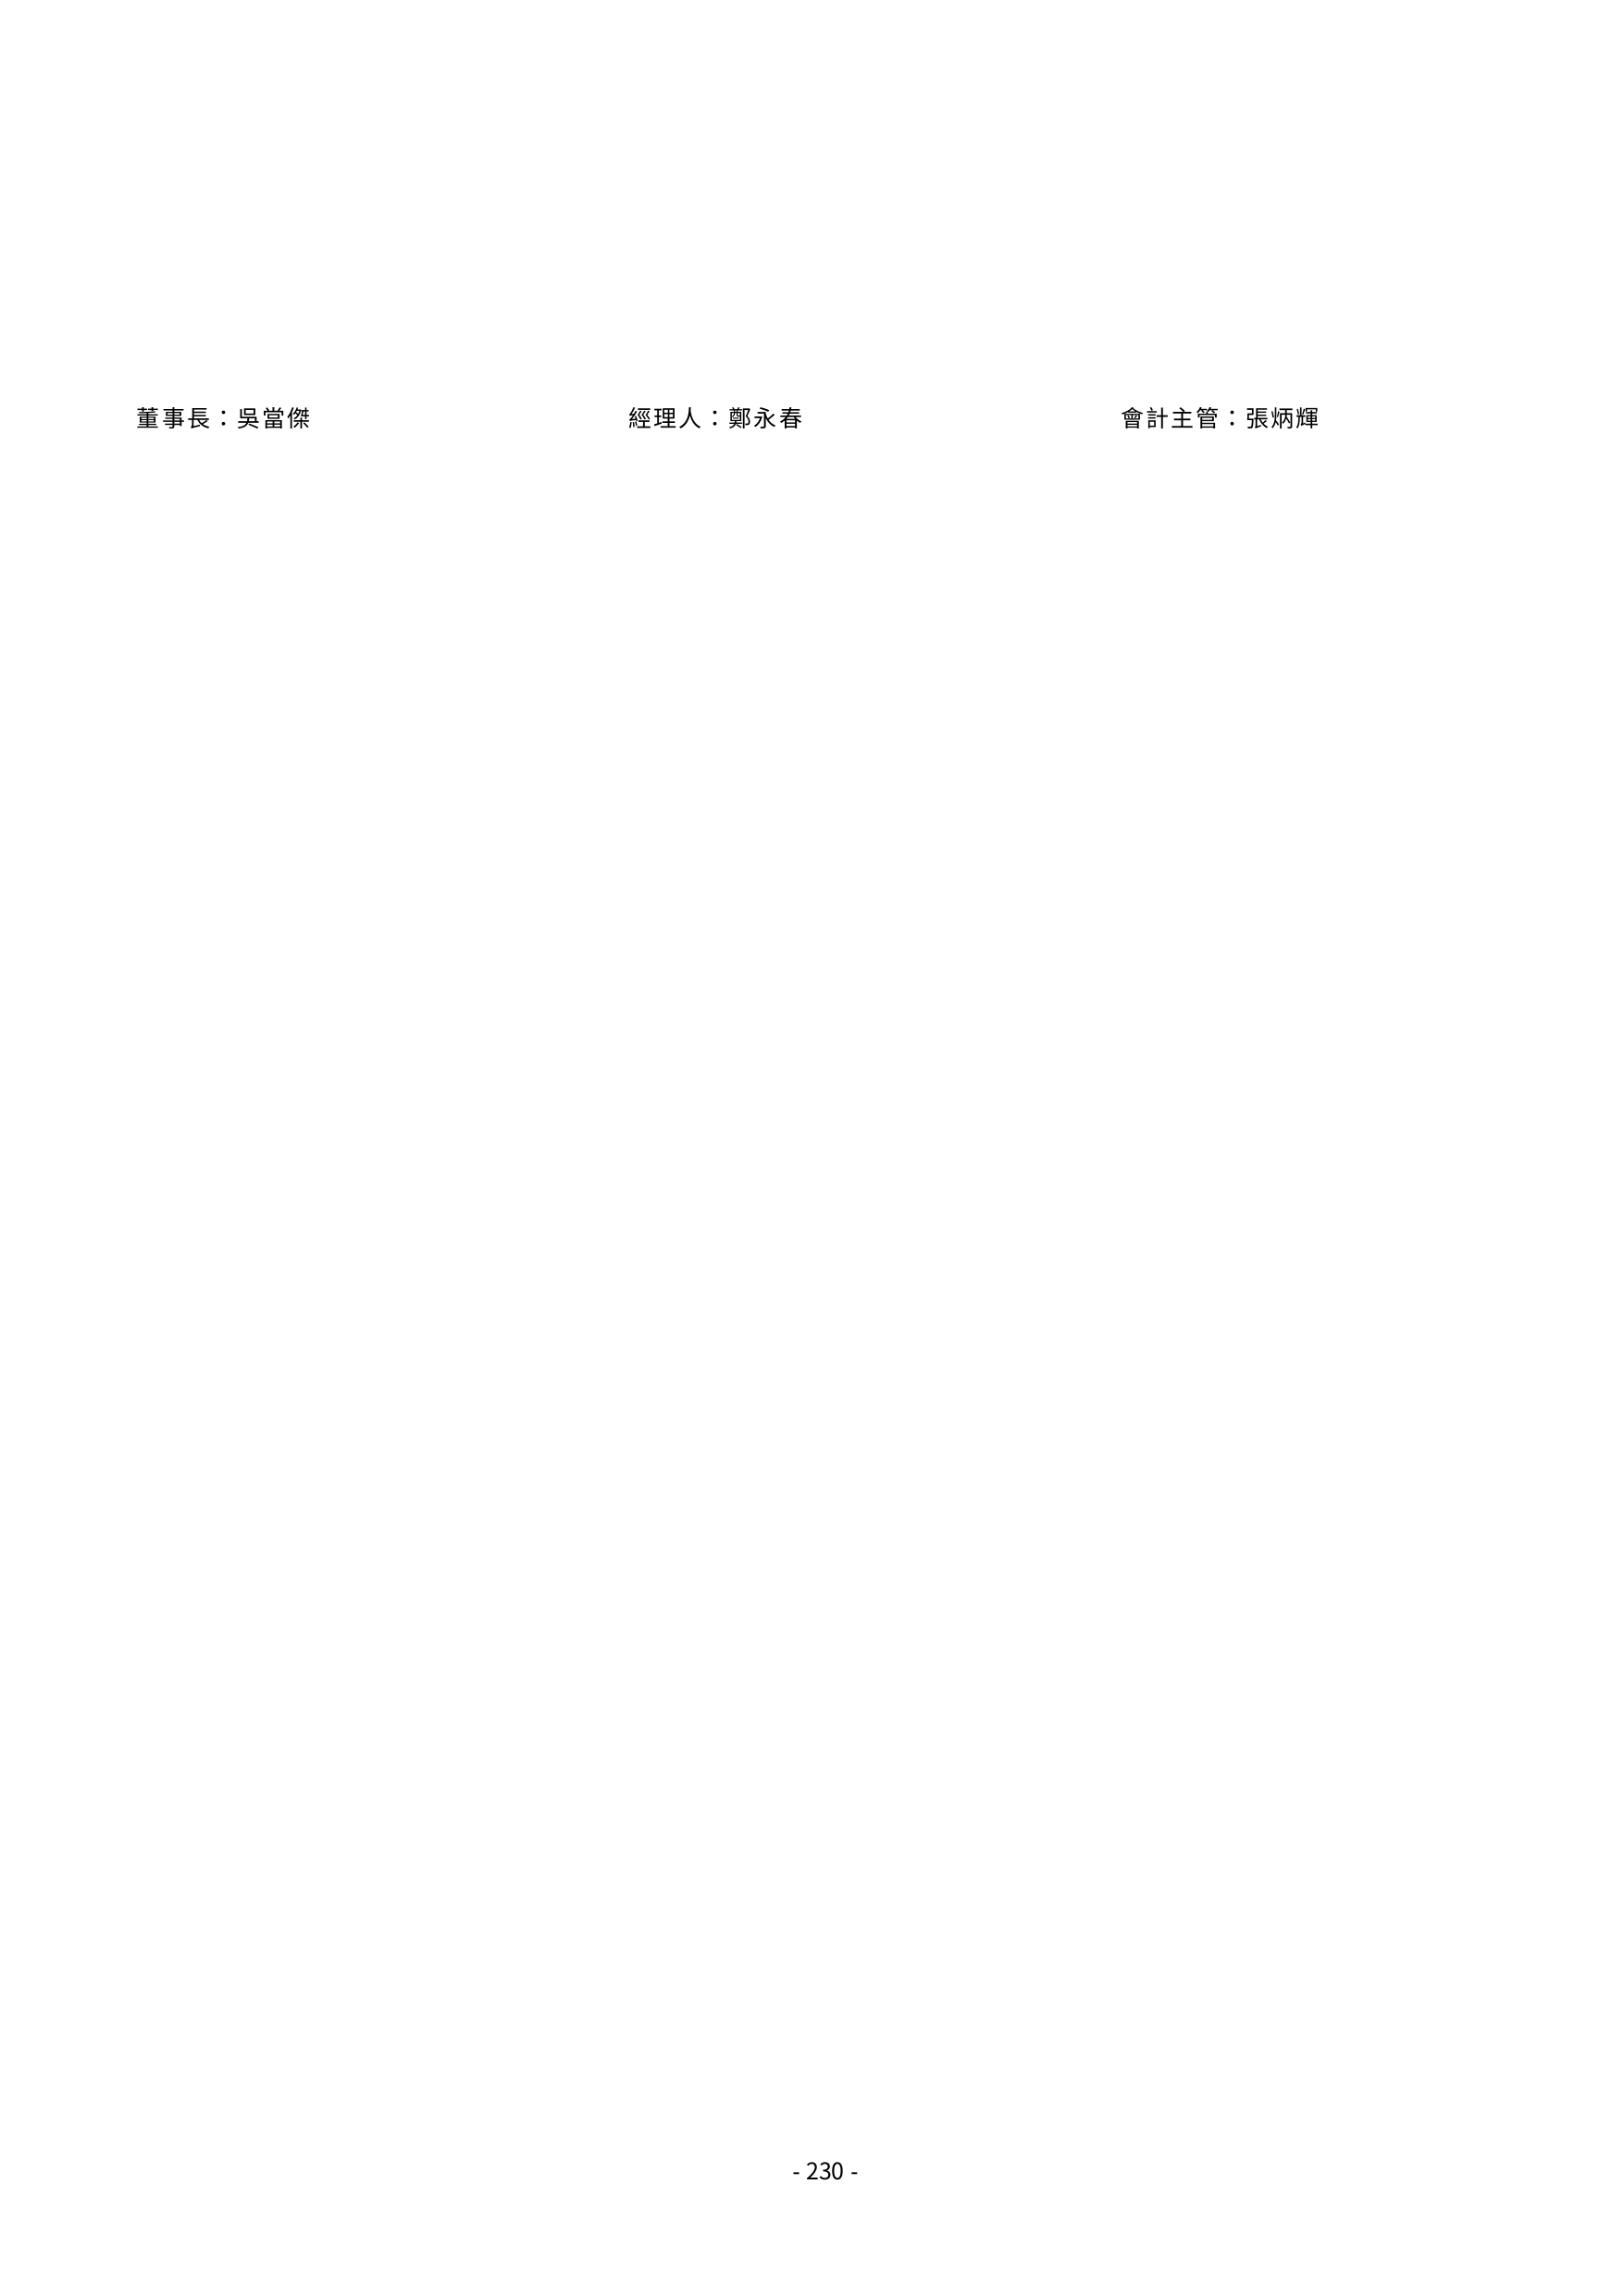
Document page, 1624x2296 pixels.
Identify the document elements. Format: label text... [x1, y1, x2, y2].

text 董事長：吳當傑 經理人：鄭永春 會計主管：張炳輝 [137, 400, 1514, 434]
